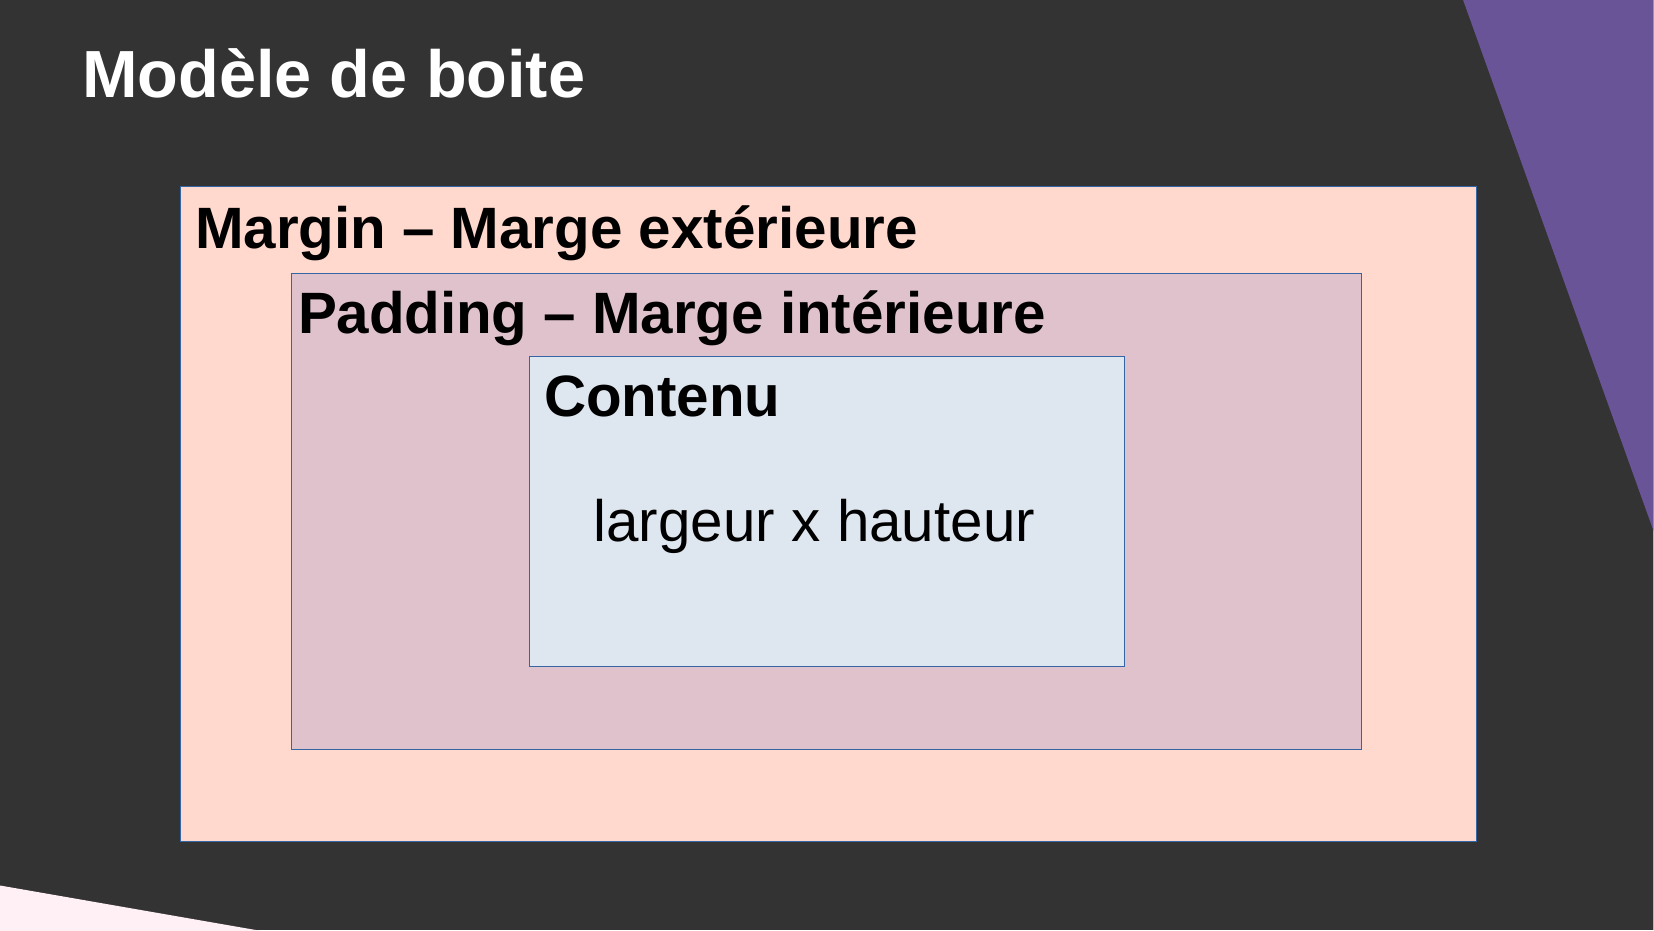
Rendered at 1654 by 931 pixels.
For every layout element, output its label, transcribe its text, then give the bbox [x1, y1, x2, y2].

text_box largeur x hauteur [578, 481, 1075, 562]
text_box Margin – Marge extérieure [180, 188, 1173, 268]
text_box [1463, 0, 1654, 533]
title Modèle de boite [82, 37, 1571, 112]
text_box [180, 186, 1477, 842]
text_box Contenu [529, 356, 1512, 437]
text_box [0, 885, 262, 931]
text_box Padding – Marge intérieure [283, 273, 1276, 354]
